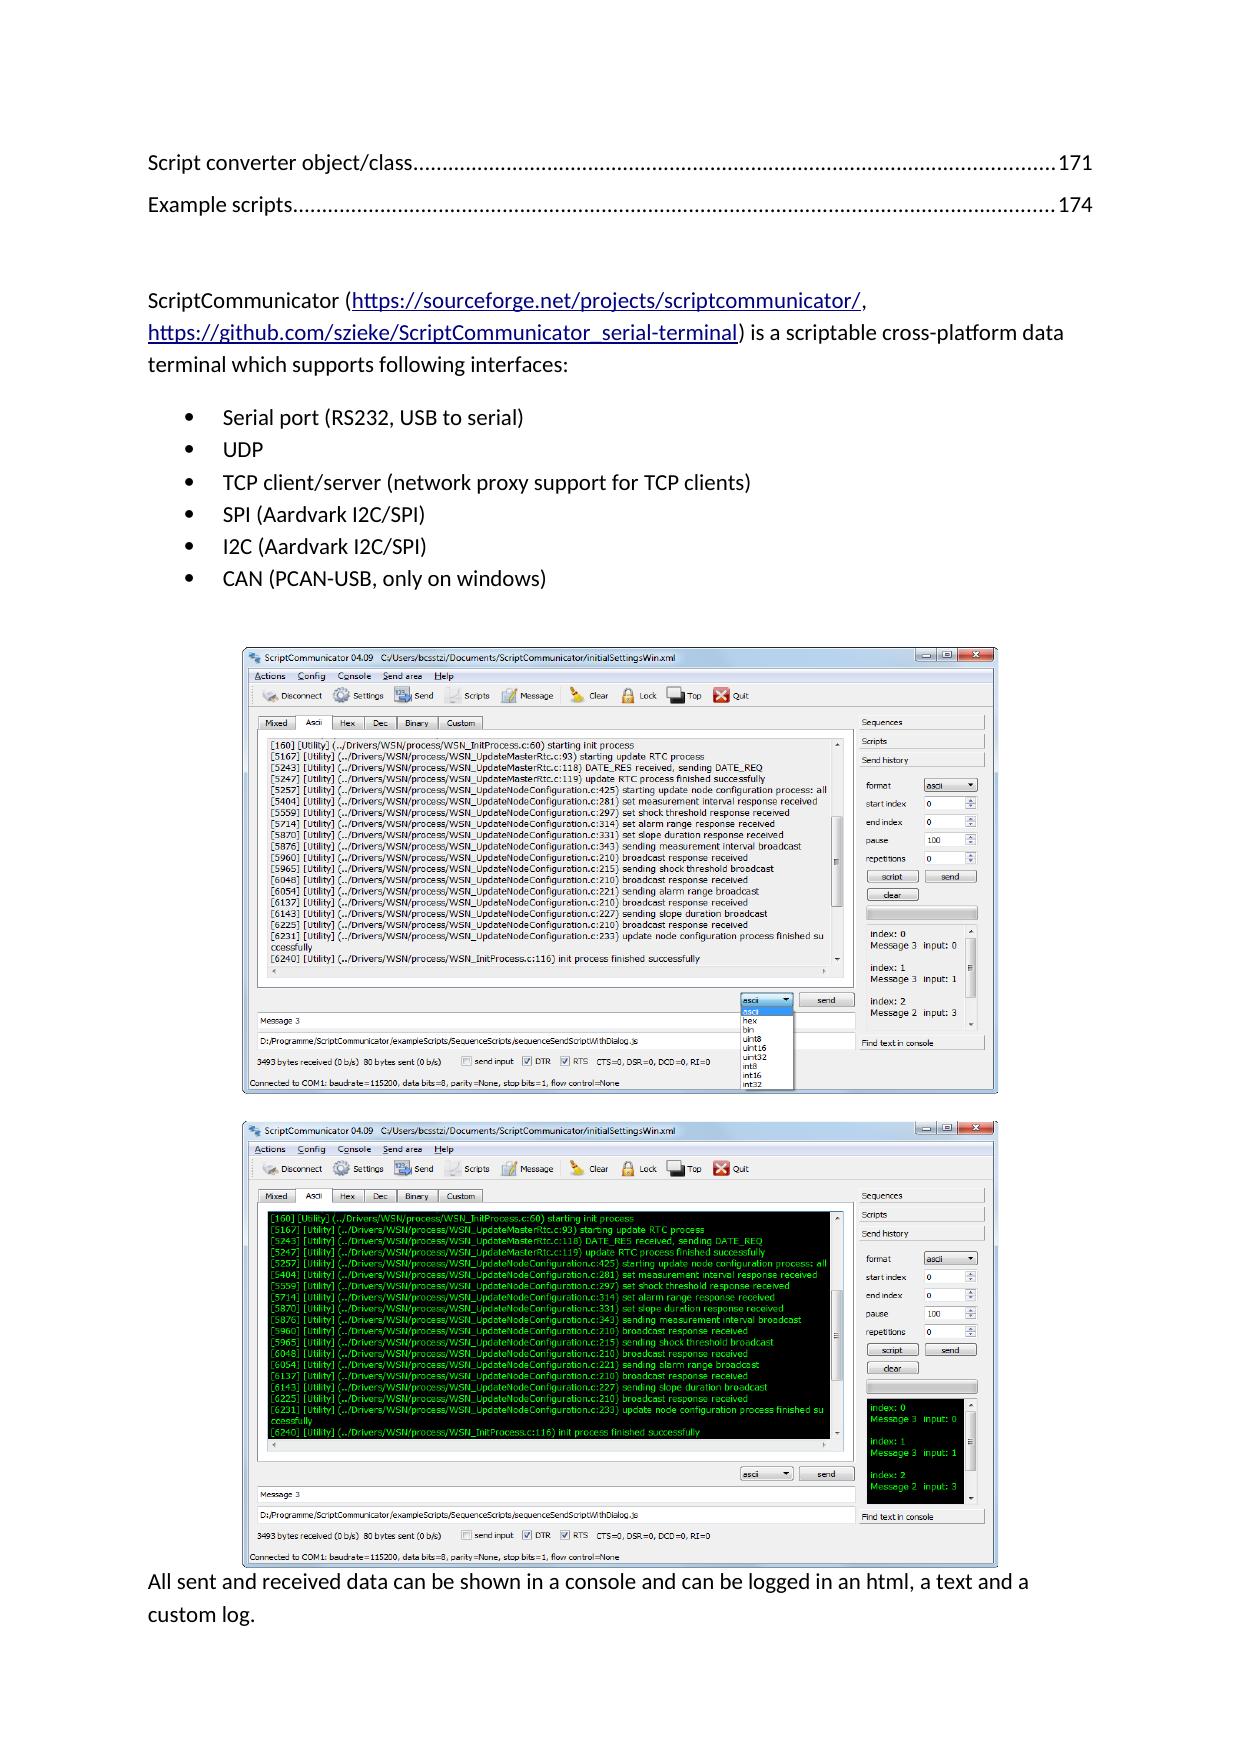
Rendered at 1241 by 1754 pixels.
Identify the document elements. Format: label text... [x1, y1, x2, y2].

list UDP [185, 435, 1093, 463]
text All sent and received data can be shown in a console and can be logged in an html, a text and a custom log. [148, 628, 1093, 1628]
picture [242, 647, 999, 1094]
text Example scripts 174 [148, 190, 1093, 218]
text ScriptCommunicator (https://sourceforge.net/projects/scriptcommunicator/, https://github.com/szieke/ScriptCommunicator_serial-terminal) is a scriptable cross-platform data terminal which supports following interfaces: [148, 286, 1093, 378]
picture [242, 1121, 999, 1568]
list SPI (Aardvark I2C/SPI) [185, 500, 1093, 528]
list TCP client/server (network proxy support for TCP clients) [185, 468, 1093, 496]
list CAN (PCAN-USB, only on windows) [185, 564, 1093, 592]
list Serial port (RS232, USB to serial) [185, 403, 1093, 431]
text Script converter object/class 171 [148, 148, 1093, 176]
list I2C (Aardvark I2C/SPI) [185, 532, 1093, 560]
